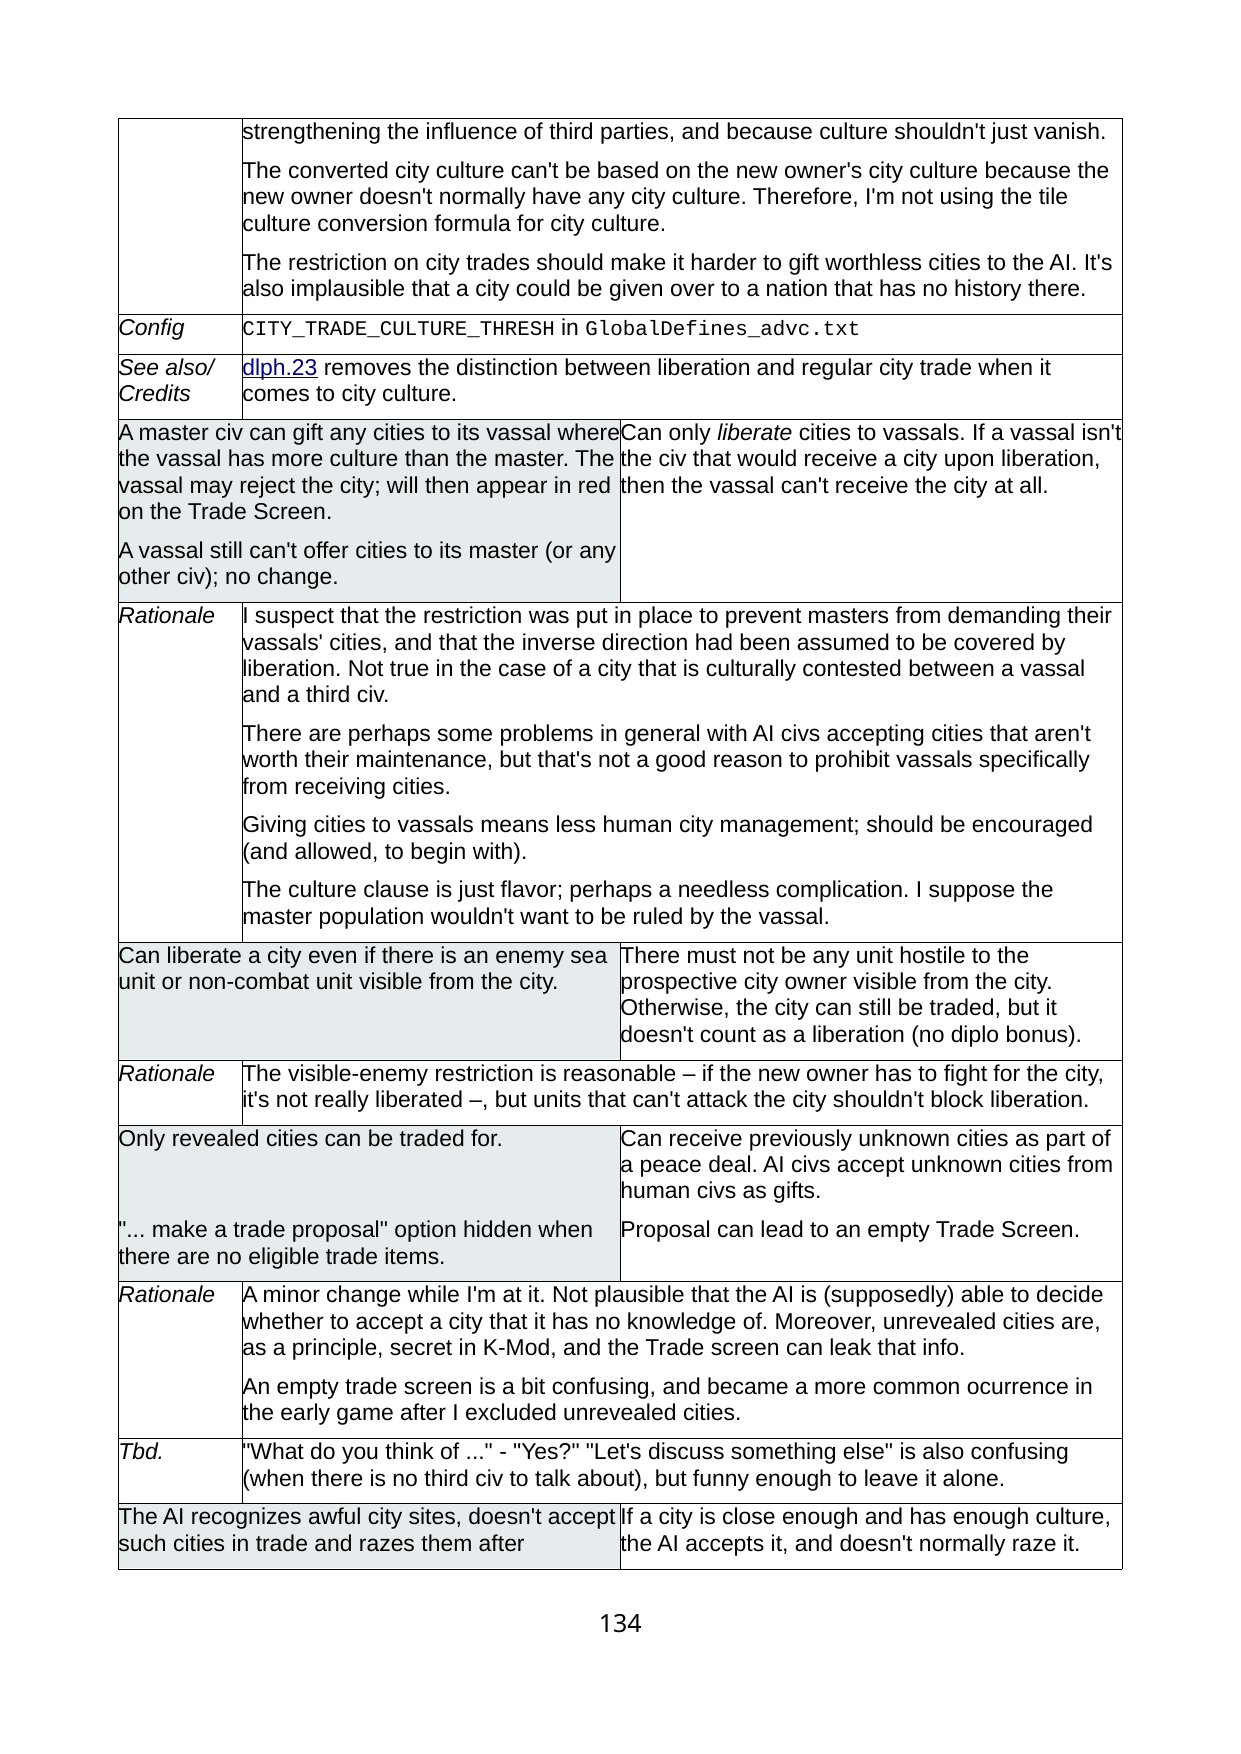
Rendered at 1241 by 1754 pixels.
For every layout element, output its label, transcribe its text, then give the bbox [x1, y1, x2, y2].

table_cell "What do you think of ..." - "Yes?" "Let's discuss something else" is also confusing (when there is no third civ to talk about), but funny enough to leave it alone. [243, 1439, 1122, 1503]
table_cell strengthening the influence of third parties, and because culture shouldn't just vanish. The converted city culture can't be based on the new owner's city culture because the new owner doesn't normally have any city culture. Therefore, I'm not using the tile culture conversion formula for city culture. The restriction on city trades should make it harder to gift worthless cities to the AI. It's also implausible that a city could be given over to a nation that has no history there. [243, 119, 1122, 313]
table_cell A minor change while I'm at it. Not plausible that the AI is (supposedly) able to decide whether to accept a city that it has no knowledge of. Moreover, unrevealed cities are, as a principle, secret in K-Mod, and the Trade screen can leak that info. An empty trade screen is a bit confusing, and became a more common ocurrence in the early game after I excluded unrevealed cities. [243, 1282, 1122, 1438]
table_cell The visible-enemy restriction is reasonable – if the new owner has to fight for the city, it's not really liberated –, but units that can't attack the city shouldn't block liberation. [243, 1061, 1122, 1125]
table_cell There must not be any unit hostile to the prospective city owner visible from the city. Otherwise, the city can still be traded, but it doesn't count as a liberation (no diplo bonus). [621, 943, 1122, 1059]
table_cell [119, 119, 242, 313]
table_cell Rationale [119, 1282, 242, 1438]
table_cell Rationale [119, 1061, 242, 1125]
table_cell Tbd. [119, 1439, 242, 1503]
table_cell Can only liberate cities to vassals. If a vassal isn't the civ that would receive a city upon liberation, then the vassal can't receive the city at all. [621, 420, 1122, 602]
table_cell I suspect that the restriction was put in place to prevent masters from demanding their vassals' cities, and that the inverse direction had been assumed to be covered by liberation. Not true in the case of a city that is culturally contested between a vassal and a third civ. There are perhaps some problems in general with AI civs accepting cities that aren't worth their maintenance, but that's not a good reason to prohibit vassals specifically from receiving cities. Giving cities to vassals means less human city management; should be encouraged (and allowed, to begin with). The culture clause is just flavor; perhaps a needless complication. I suppose the master population wouldn't want to be ruled by the vassal. [243, 603, 1122, 942]
table_cell dlph.23 removes the distinction between liberation and regular city trade when it comes to city culture. [243, 355, 1122, 419]
table_cell Rationale [119, 603, 242, 942]
table_cell Only revealed cities can be traded for. "... make a trade proposal" option hidden when there are no eligible trade items. [119, 1126, 620, 1281]
table_cell Can liberate a city even if there is an enemy sea unit or non-combat unit visible from the city. [119, 943, 620, 1059]
table_cell Can receive previously unknown cities as part of a peace deal. AI civs accept unknown cities from human civs as gifts. Proposal can lead to an empty Trade Screen. [621, 1126, 1122, 1281]
table_cell If a city is close enough and has enough culture, the AI accepts it, and doesn't normally raze it. [621, 1504, 1122, 1568]
table_cell CITY_TRADE_CULTURE_THRESH in GlobalDefines_advc.txt [243, 315, 1122, 354]
table_cell Config [119, 315, 242, 354]
table_cell See also/ Credits [119, 355, 242, 419]
table_cell A master civ can gift any cities to its vassal where the vassal has more culture than the master. The vassal may reject the city; will then appear in red on the Trade Screen. A vassal still can't offer cities to its master (or any other civ); no change. [119, 420, 620, 602]
table_cell The AI recognizes awful city sites, doesn't accept such cities in trade and razes them after [119, 1504, 620, 1568]
